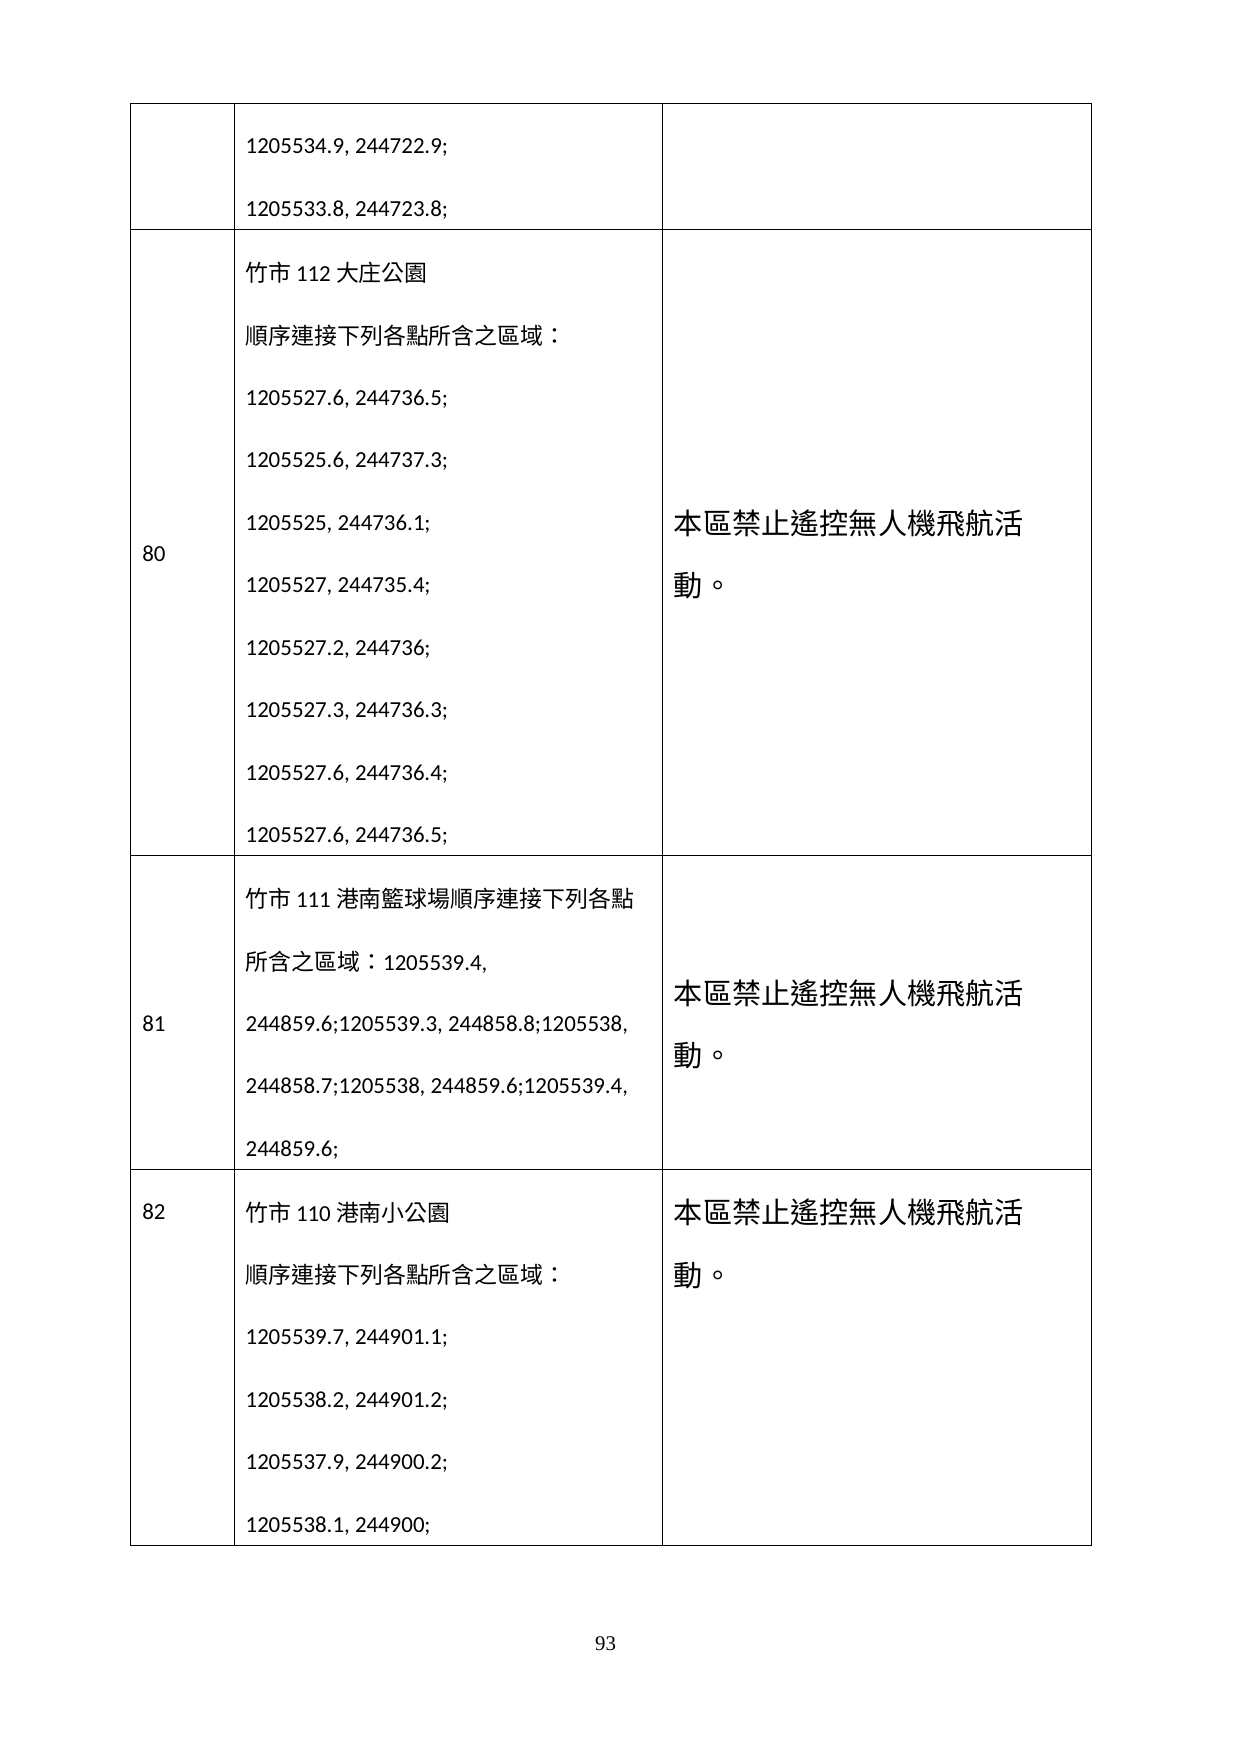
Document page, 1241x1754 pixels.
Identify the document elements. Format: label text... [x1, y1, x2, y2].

table_cell [131, 104, 234, 229]
table_cell 竹市110 港南小公園 順序連接下列各點所含之區域： 1205539.7, 244901.1; 1205538.2, 244901.2; 1205537.9, 244900.2; 1205538.1, 244900; [235, 1170, 662, 1544]
table_cell [663, 104, 1091, 229]
table_cell 本區禁止遙控無人機飛航活動。 [663, 1170, 1091, 1544]
table_cell 竹市112 大庄公園 順序連接下列各點所含之區域： 1205527.6, 244736.5; 1205525.6, 244737.3; 1205525, 244736.1; 1205527, 244735.4; 1205527.2, 244736; 1205527.3, 244736.3; 1205527.6, 244736.4; 1205527.6, 244736.5; [235, 230, 662, 855]
table_cell 81 [131, 856, 234, 1168]
table_cell 80 [131, 230, 234, 855]
table_cell 本區禁止遙控無人機飛航活動。 [663, 856, 1091, 1168]
table_cell 本區禁止遙控無人機飛航活動。 [663, 230, 1091, 855]
table_cell 82 [131, 1170, 234, 1544]
table_cell 1205534.9, 244722.9; 1205533.8, 244723.8; [235, 104, 662, 229]
table_cell 竹市111 港南籃球場順序連接下列各點所含之區域：1205539.4, 244859.6;1205539.3, 244858.8;1205538, 244858.7;1205538, 244859.6;1205539.4, 244859.6; [235, 856, 662, 1168]
